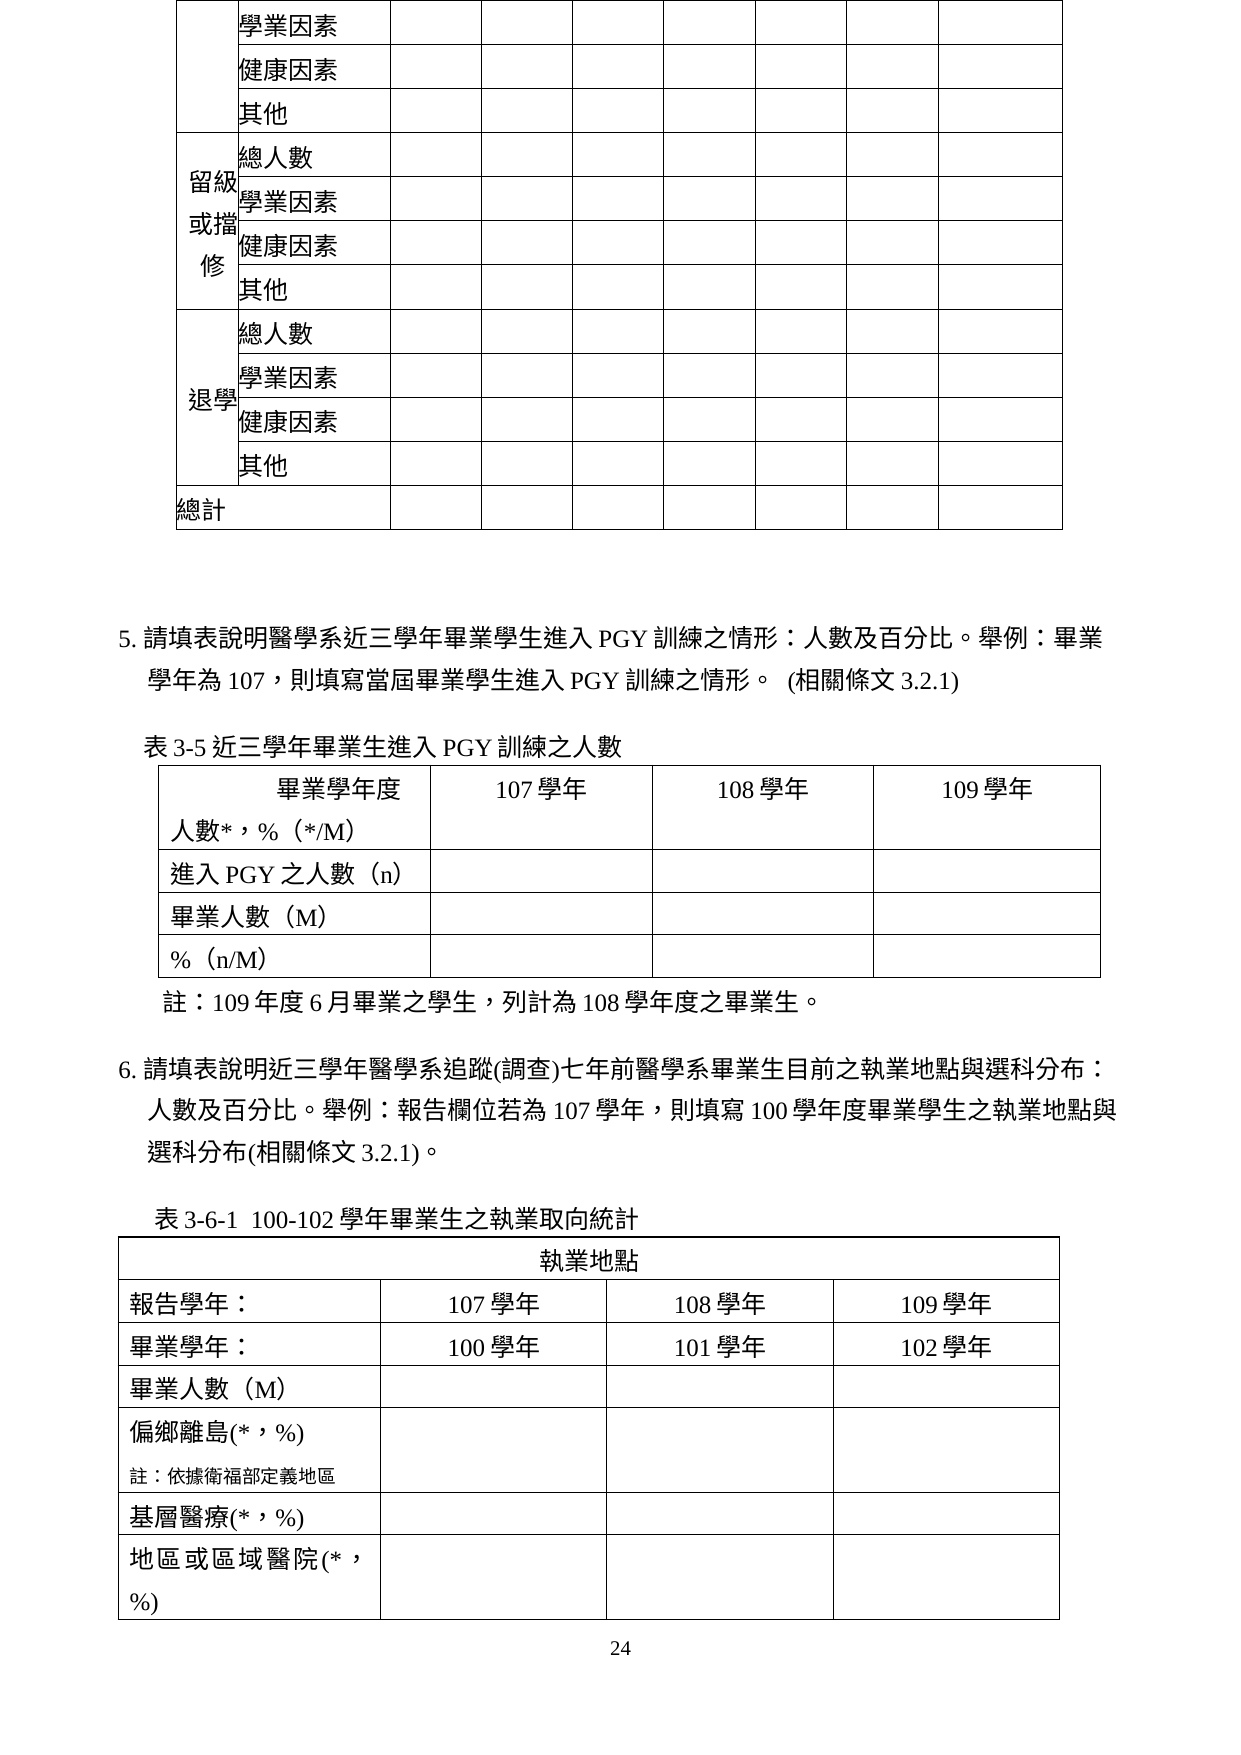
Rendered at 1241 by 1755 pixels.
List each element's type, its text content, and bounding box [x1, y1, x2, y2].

table_header 107學年 [431, 766, 652, 849]
table_cell [391, 442, 481, 485]
table_cell 108學年 [607, 1280, 833, 1322]
table_cell [482, 354, 572, 397]
table_cell [664, 265, 755, 308]
table_cell [573, 486, 663, 529]
table_cell [482, 310, 572, 352]
table_cell [482, 1, 572, 44]
table_cell [391, 177, 481, 220]
table_cell [391, 265, 481, 308]
table_cell [381, 1535, 606, 1619]
table_cell [939, 354, 1062, 397]
table_cell [391, 221, 481, 264]
table_cell [573, 89, 663, 132]
table_cell 總人數 [239, 133, 390, 176]
table_cell 留級或擋修 [177, 133, 238, 308]
table_cell [573, 177, 663, 220]
table_cell [482, 221, 572, 264]
table_cell 健康因素 [239, 398, 390, 441]
table_cell [482, 133, 572, 176]
table_cell [834, 1535, 1059, 1619]
table_cell [939, 265, 1062, 308]
table_cell 健康因素 [239, 45, 390, 88]
table_cell [847, 45, 938, 88]
table_cell 其他 [239, 265, 390, 308]
table_cell [573, 310, 663, 352]
table_header 109學年 [874, 766, 1100, 849]
table_cell 畢業人數（M） [159, 893, 430, 934]
table_cell [391, 354, 481, 397]
table_cell [482, 398, 572, 441]
table_cell [391, 398, 481, 441]
table_cell [756, 133, 846, 176]
table_cell [834, 1366, 1059, 1407]
table_cell [939, 398, 1062, 441]
table_header 108學年 [653, 766, 873, 849]
table_cell [939, 177, 1062, 220]
table_header 執業地點 [119, 1238, 1059, 1279]
table_cell [607, 1408, 833, 1492]
table_cell 地區或區域醫院(*，%) [119, 1535, 380, 1619]
table_cell [756, 486, 846, 529]
table_cell %（n/M） [159, 935, 430, 977]
table_cell [573, 133, 663, 176]
table_cell 102學年 [834, 1323, 1059, 1364]
table_cell [847, 133, 938, 176]
table_cell [834, 1493, 1059, 1534]
list 請填表說明醫學系近三學年畢業學生進入PGY訓練之情形：人數及百分比。舉例：畢業學年為107，則填寫當屆畢業學生進入PGY訓練之情形。 (相關條文3.2.1) [118, 614, 1122, 698]
table_cell [573, 265, 663, 308]
table_cell [939, 486, 1062, 529]
table_cell [847, 177, 938, 220]
table_cell [664, 398, 755, 441]
list 請填表說明近三學年醫學系追蹤(調查)七年前醫學系畢業生目前之執業地點與選科分布：人數及百分比。舉例：報告欄位若為107學年，則填寫100學年度畢業學生之執業地點與選科分布(相關條文3.2.1)。 [118, 1045, 1122, 1170]
table_cell [391, 133, 481, 176]
table_cell [653, 935, 873, 977]
table_cell [664, 442, 755, 485]
table_cell [573, 442, 663, 485]
table_cell [664, 89, 755, 132]
table_cell [664, 177, 755, 220]
table_cell [431, 935, 652, 977]
table_cell 107學年 [381, 1280, 606, 1322]
table_cell [847, 398, 938, 441]
table_cell [847, 89, 938, 132]
table_cell [834, 1408, 1059, 1492]
table_cell [664, 486, 755, 529]
table_cell [756, 354, 846, 397]
table_cell 退學 [177, 310, 238, 485]
table_cell [847, 265, 938, 308]
table_cell [573, 398, 663, 441]
table_cell [939, 133, 1062, 176]
table_cell [573, 45, 663, 88]
table_cell 健康因素 [239, 221, 390, 264]
table_cell [756, 265, 846, 308]
table_cell [381, 1493, 606, 1534]
table_cell 學業因素 [239, 354, 390, 397]
table_cell [664, 354, 755, 397]
table_cell [756, 89, 846, 132]
table_cell 101學年 [607, 1323, 833, 1364]
text 表3-6-1 100-102學年畢業生之執業取向統計 [148, 1195, 1122, 1236]
table_cell 畢業人數（M） [119, 1366, 380, 1407]
table_cell 100學年 [381, 1323, 606, 1364]
table_cell [653, 850, 873, 892]
table_cell [664, 45, 755, 88]
table_cell [847, 442, 938, 485]
table_cell 109學年 [834, 1280, 1059, 1322]
table_cell 偏鄉離島(*，%) 註：依據衛福部定義地區 [119, 1408, 380, 1492]
table_cell [664, 310, 755, 352]
table_cell [664, 1, 755, 44]
table_cell [573, 354, 663, 397]
table_cell [482, 177, 572, 220]
table_cell 休學 [177, 1, 238, 132]
table_cell [939, 310, 1062, 352]
table_cell [847, 1, 938, 44]
table_cell [847, 354, 938, 397]
table_cell 畢業學年： [119, 1323, 380, 1364]
table_cell [391, 486, 481, 529]
table_cell 其他 [239, 89, 390, 132]
table_cell [847, 310, 938, 352]
table_cell 總人數 [239, 310, 390, 352]
table_cell [939, 442, 1062, 485]
table_cell 基層醫療(*，%) [119, 1493, 380, 1534]
table_cell [607, 1535, 833, 1619]
text 註：109年度6月畢業之學生，列計為108學年度之畢業生。 [156, 978, 1122, 1020]
table_cell 學業因素 [239, 177, 390, 220]
table_cell [756, 177, 846, 220]
table_cell 其他 [239, 442, 390, 485]
table_header 畢業學年度 人數*，%（*/M） [159, 766, 430, 849]
table_cell [381, 1408, 606, 1492]
table_cell [664, 133, 755, 176]
table_cell [431, 850, 652, 892]
table_cell [939, 45, 1062, 88]
table_cell [756, 442, 846, 485]
table_cell [391, 89, 481, 132]
table_cell [391, 310, 481, 352]
text 表3-5 近三學年畢業生進入PGY訓練之人數 [118, 723, 1122, 764]
table_cell [664, 221, 755, 264]
table_cell [482, 442, 572, 485]
table_cell [874, 850, 1100, 892]
table_cell [573, 221, 663, 264]
table_cell [381, 1366, 606, 1407]
table_cell [874, 893, 1100, 934]
table_cell [607, 1366, 833, 1407]
table_cell [431, 893, 652, 934]
table_cell [391, 1, 481, 44]
table_cell [939, 89, 1062, 132]
table_cell [847, 486, 938, 529]
table_cell 總計 [177, 486, 390, 529]
table_cell [482, 89, 572, 132]
table_cell [482, 265, 572, 308]
table_cell [874, 935, 1100, 977]
table_cell 報告學年： [119, 1280, 380, 1322]
table_cell [653, 893, 873, 934]
table_cell [756, 221, 846, 264]
table_cell [607, 1493, 833, 1534]
table_cell [756, 398, 846, 441]
table_cell [939, 1, 1062, 44]
table_cell [847, 221, 938, 264]
table_cell [939, 221, 1062, 264]
table_cell [391, 45, 481, 88]
table_cell 學業因素 [239, 1, 390, 44]
table_cell [482, 45, 572, 88]
table_cell [573, 1, 663, 44]
table_cell [756, 1, 846, 44]
table_cell [482, 486, 572, 529]
table_cell 進入PGY之人數（n） [159, 850, 430, 892]
table_cell [756, 45, 846, 88]
table_cell [756, 310, 846, 352]
table_cell [177, 530, 1062, 573]
